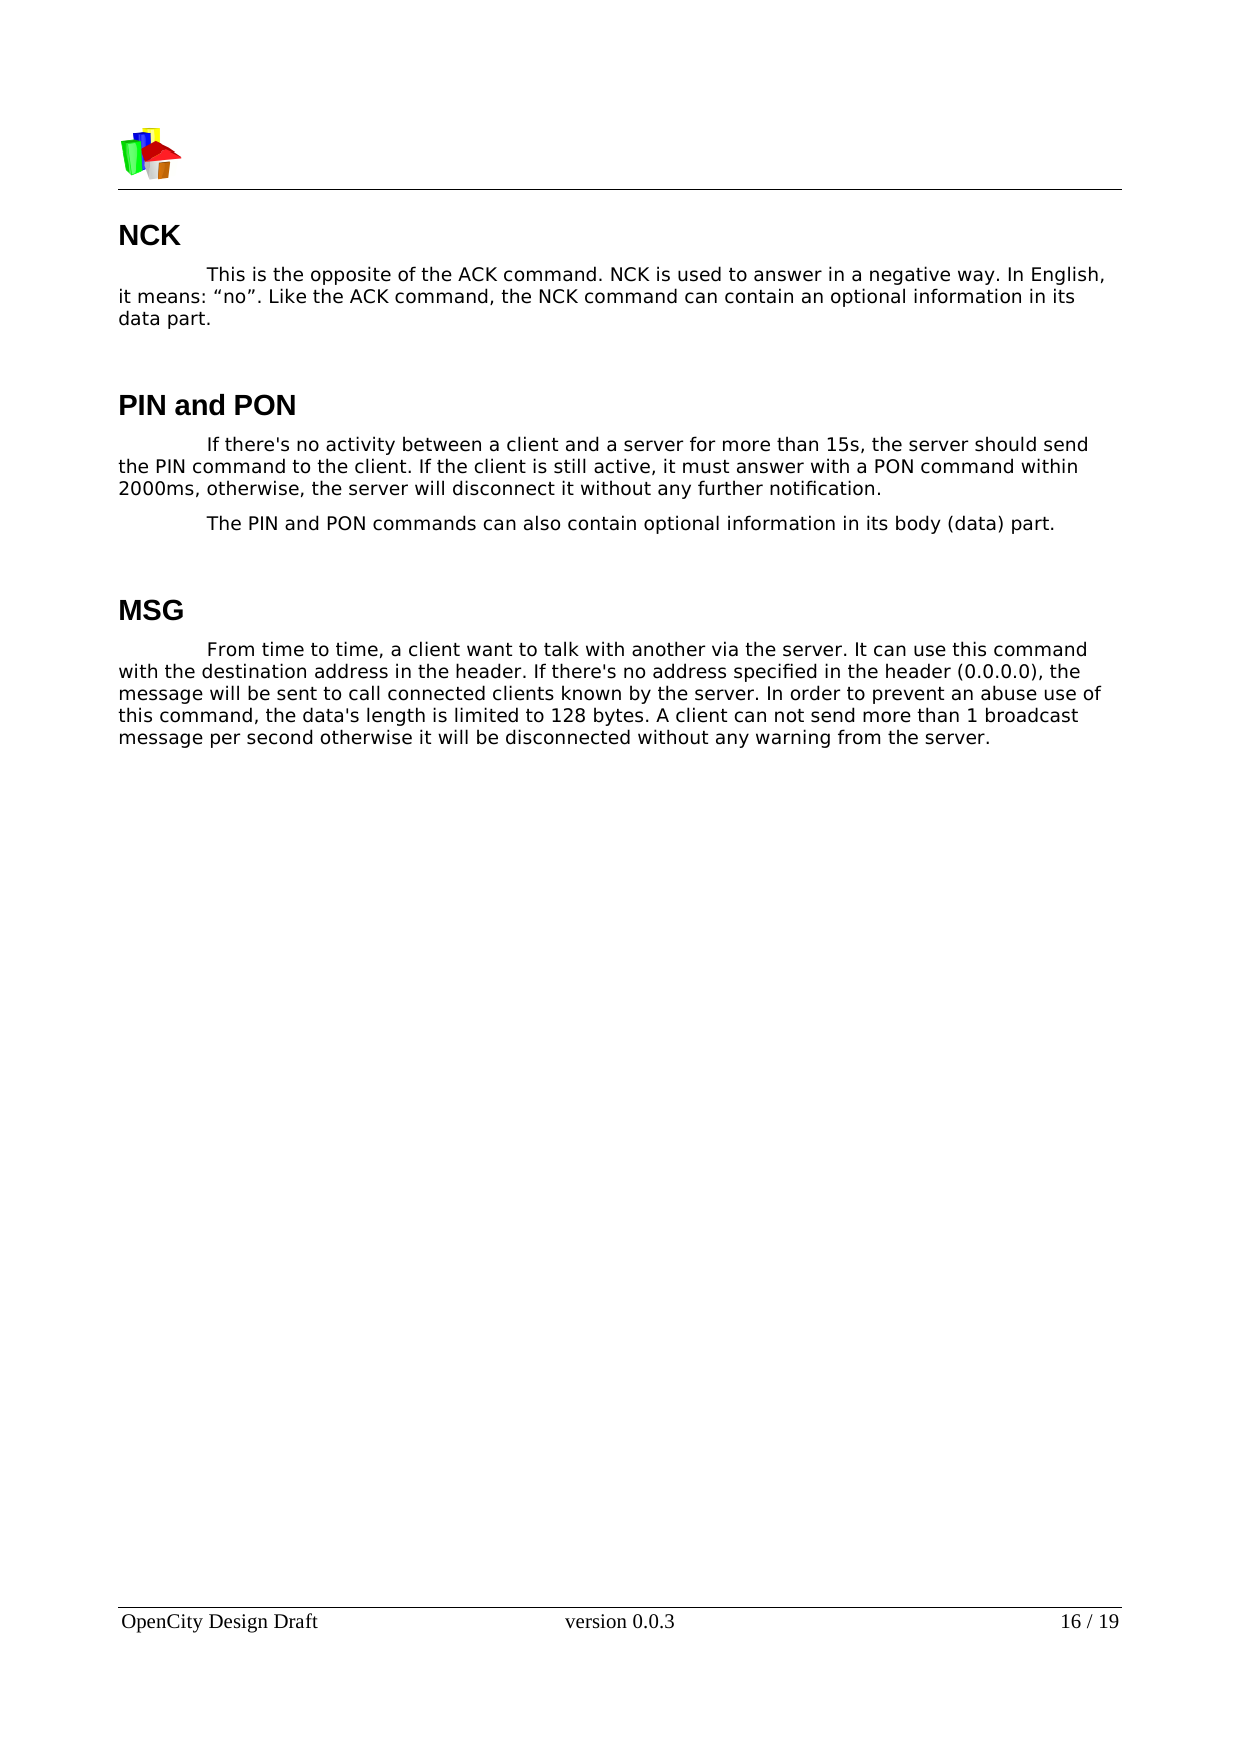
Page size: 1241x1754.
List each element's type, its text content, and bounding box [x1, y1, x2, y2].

subtitle PIN and PON [118, 389, 1122, 421]
picture [121, 121, 182, 186]
text This is the opposite of the ACK command. NCK is used to answer in a negative way. In English, it means: “no”. Like the ACK command, the NCK command can contain an optional information in its data part. [118, 263, 1122, 329]
text From time to time, a client want to talk with another via the server. It can use this command with the destination address in the header. If there's no address specified in the header (0.0.0.0), the message will be sent to call connected clients known by the server. In order to prevent an abuse use of this command, the data's length is limited to 128 bytes. A client can not send more than 1 broadcast message per second otherwise it will be disconnected without any warning from the server. [118, 639, 1122, 749]
subtitle MSG [118, 594, 1122, 626]
text If there's no activity between a client and a server for more than 15s, the server should send the PIN command to the client. If the client is still active, it must answer with a PON command within 2000ms, otherwise, the server will disconnect it without any further notification. [118, 434, 1122, 500]
subtitle NCK [118, 218, 1122, 251]
text The PIN and PON commands can also contain optional information in its body (data) part. [118, 512, 1122, 534]
